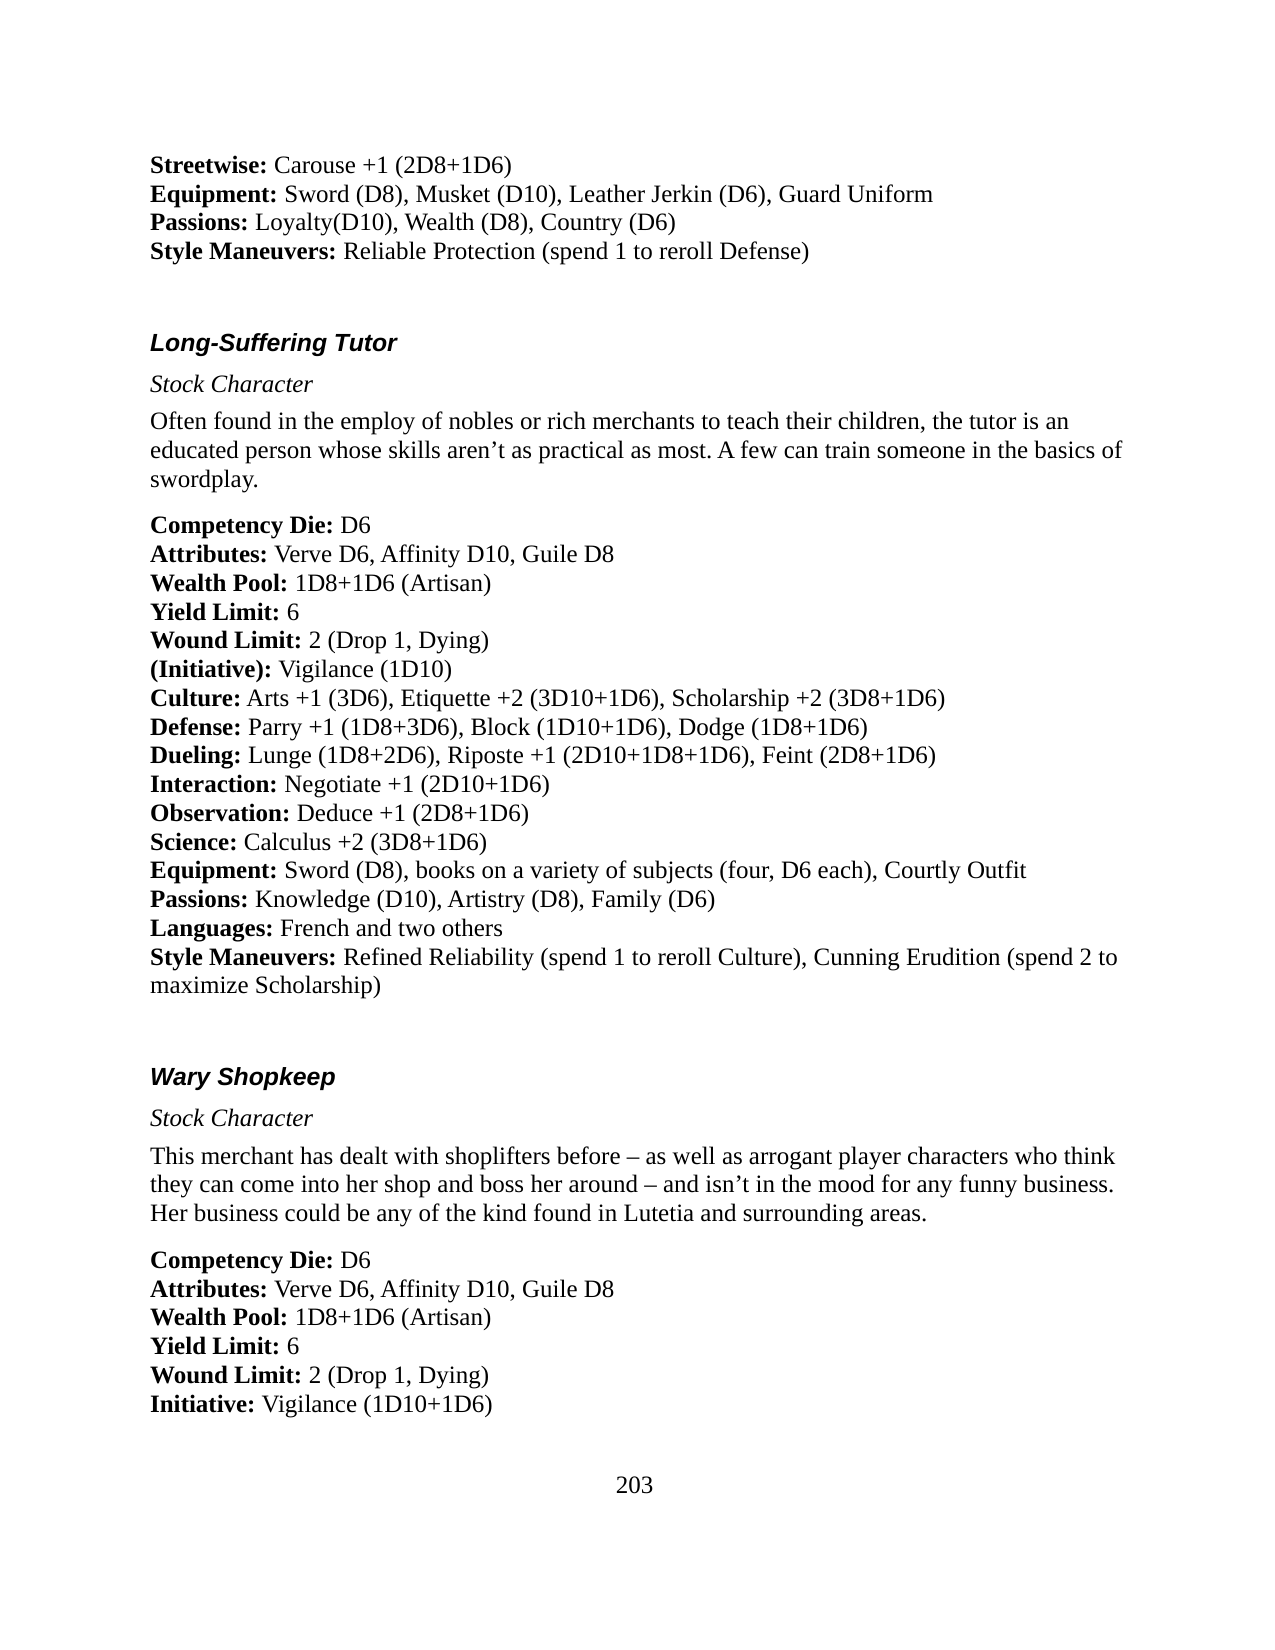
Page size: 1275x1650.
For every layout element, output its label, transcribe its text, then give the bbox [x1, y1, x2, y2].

text Stock Character [150, 369, 1125, 397]
text Often found in the employ of nobles or rich merchants to teach their children, the tutor is an educated person whose skills aren’t as practical as most. A few can train someone in the basics of swordplay. [150, 406, 1125, 493]
text This merchant has dealt with shoplifters before – as well as arrogant player characters who think they can come into her shop and boss her around – and isn’t in the mood for any funny business. Her business could be any of the kind found in Lutetia and surrounding areas. [150, 1141, 1125, 1227]
text Competency Die: D6 Attributes: Verve D6, Affinity D10, Guile D8 Wealth Pool: 1D8+1D6 (Artisan) Yield Limit: 6 Wound Limit: 2 (Drop 1, Dying) Initiative: Vigilance (1D10+1D6) [150, 1245, 1125, 1417]
subtitle Long-Suffering Tutor [150, 328, 1125, 356]
subtitle Wary Shopkeep [150, 1062, 1125, 1091]
text Stock Character [150, 1103, 1125, 1132]
text Competency Die: D6 Attributes: Verve D6, Affinity D10, Guile D8 Wealth Pool: 1D8+1D6 (Artisan) Yield Limit: 6 Wound Limit: 2 (Drop 1, Dying) (Initiative): Vigilance (1D10) Culture: Arts +1 (3D6), Etiquette +2 (3D10+1D6), Scholarship +2 (3D8+1D6) Defense: Parry +1 (1D8+3D6), Block (1D10+1D6), Dodge (1D8+1D6) Dueling: Lunge (1D8+2D6), Riposte +1 (2D10+1D8+1D6), Feint (2D8+1D6) Interaction: Negotiate +1 (2D10+1D6) Observation: Deduce +1 (2D8+1D6) Science: Calculus +2 (3D8+1D6) Equipment: Sword (D8), books on a variety of subjects (four, D6 each), Courtly Outfit Passions: Knowledge (D10), Artistry (D8), Family (D6) Languages: French and two others Style Maneuvers: Refined Reliability (spend 1 to reroll Culture), Cunning Erudition (spend 2 to maximize Scholarship) [150, 511, 1125, 1028]
text Streetwise: Carouse +1 (2D8+1D6) Equipment: Sword (D8), Musket (D10), Leather Jerkin (D6), Guard Uniform Passions: Loyalty(D10), Wealth (D8), Country (D6) Style Maneuvers: Reliable Protection (spend 1 to reroll Defense) [150, 150, 1125, 294]
